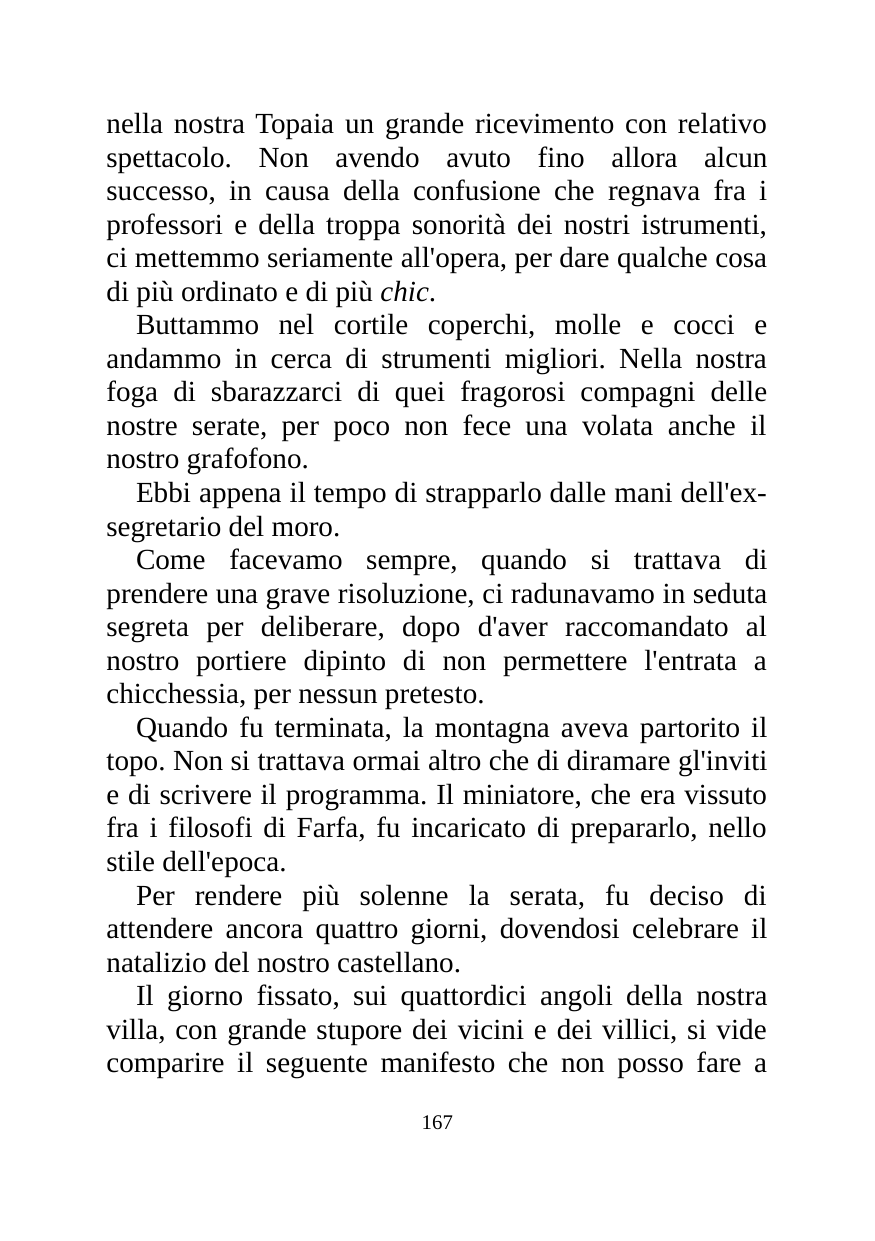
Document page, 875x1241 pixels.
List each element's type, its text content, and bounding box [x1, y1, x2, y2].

text Per rendere più solenne la serata, fu deciso di attendere ancora quattro giorni, dovendosi celebrare il natalizio del nostro castellano. [106, 878, 768, 978]
text Quando fu terminata, la montagna aveva partorito il topo. Non si trattava ormai altro che di diramare gl'inviti e di scrivere il programma. Il miniatore, che era vissuto fra i filosofi di Farfa, fu incaricato di prepararlo, nello stile dell'epoca. [106, 710, 768, 878]
text Il giorno fissato, sui quattordici angoli della nostra villa, con grande stupore dei vicini e dei villici, si vide comparire il seguente manifesto che non posso fare a [106, 978, 768, 1079]
text Buttammo nel cortile coperchi, molle e cocci e andammo in cerca di strumenti migliori. Nella nostra foga di sbarazzarci di quei fragorosi compagni delle nostre serate, per poco non fece una volata anche il nostro grafofono. [106, 307, 768, 475]
text Ebbi appena il tempo di strapparlo dalle mani dell'ex-segretario del moro. [106, 475, 768, 542]
text Come facevamo sempre, quando si trattava di prendere una grave risoluzione, ci radunavamo in seduta segreta per deliberare, dopo d'aver raccomandato al nostro portiere dipinto di non permettere l'entrata a chicchessia, per nessun pretesto. [106, 542, 768, 710]
text nella nostra Topaia un grande ricevimento con relativo spettacolo. Non avendo avuto fino allora alcun successo, in causa della confusione che regnava fra i professori e della troppa sonorità dei nostri istrumenti, ci mettemmo seriamente all'opera, per dare qualche cosa di più ordinato e di più chic. [106, 106, 768, 307]
